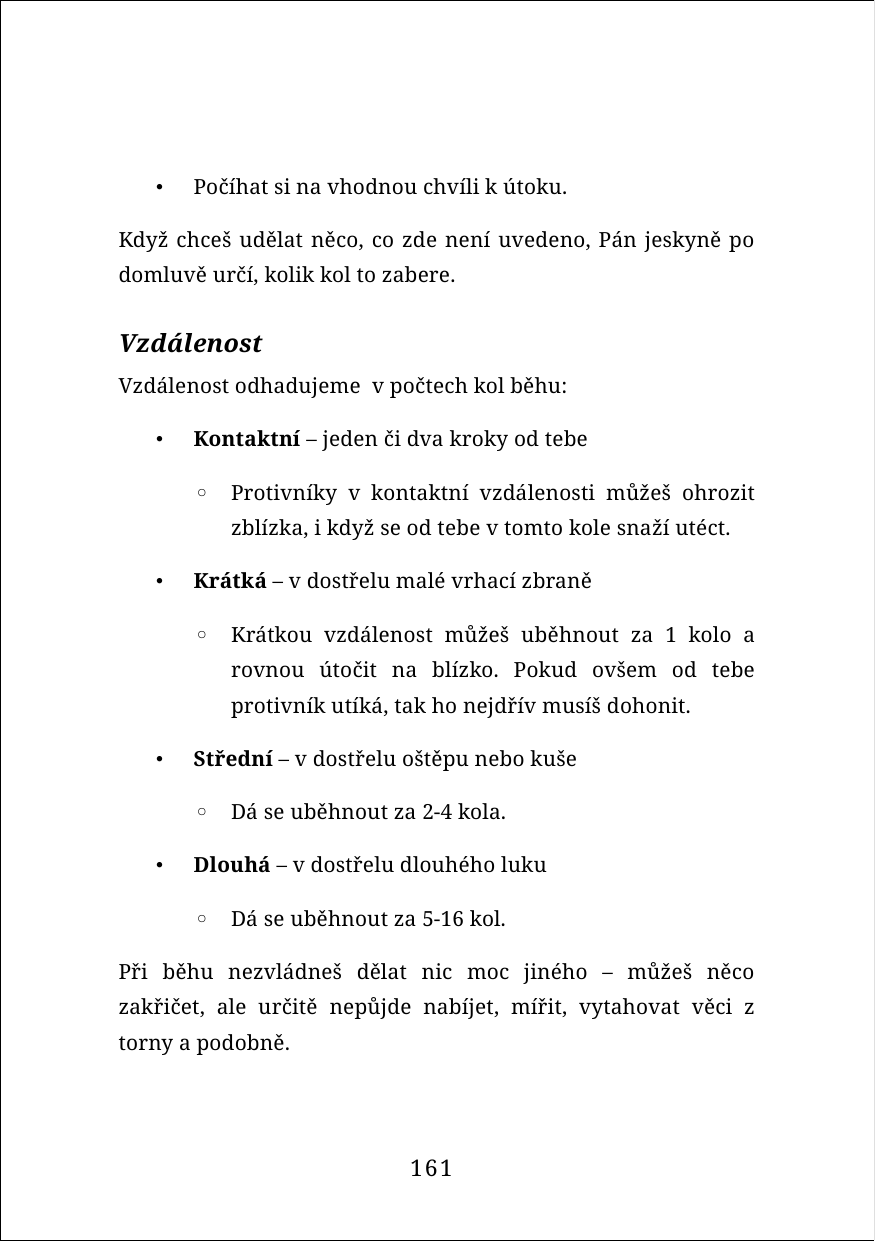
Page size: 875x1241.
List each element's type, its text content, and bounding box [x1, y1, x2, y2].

list Střední – v dostřelu oštěpu nebo kuše [156, 744, 756, 772]
list Dá se uběhnout za 2-4 kola. [193, 797, 756, 826]
subtitle Vzdálenost [118, 326, 756, 359]
text Vzdálenost odhadujeme v počtech kol běhu: [118, 371, 756, 400]
list Kontaktní – jeden či dva kroky od tebe [156, 424, 756, 453]
list Dá se uběhnout za 5-16 kol. [193, 904, 756, 932]
list Protivníky v kontaktní vzdálenosti můžeš ohrozit zblízka, i když se od tebe v tomto kole snaží utéct. [193, 478, 756, 542]
list Krátkou vzdálenost můžeš uběhnout za 1 kolo a rovnou útočit na blízko. Pokud ovšem od tebe protivník utíká, tak ho nejdřív musíš dohonit. [193, 620, 756, 719]
list Počíhat si na vhodnou chvíli k útoku. [156, 172, 756, 200]
text Při běhu nezvládneš dělat nic moc jiného – můžeš něco zakřičet, ale určitě nepůjde nabíjet, mířit, vytahovat věci z torny a podobně. [118, 957, 756, 1056]
list Krátká – v dostřelu malé vrhací zbraně [156, 567, 756, 595]
list Dlouhá – v dostřelu dlouhého luku [156, 851, 756, 879]
text Když chceš udělat něco, co zde není uvedeno, Pán jeskyně po domluvě určí, kolik kol to zabere. [118, 225, 756, 289]
